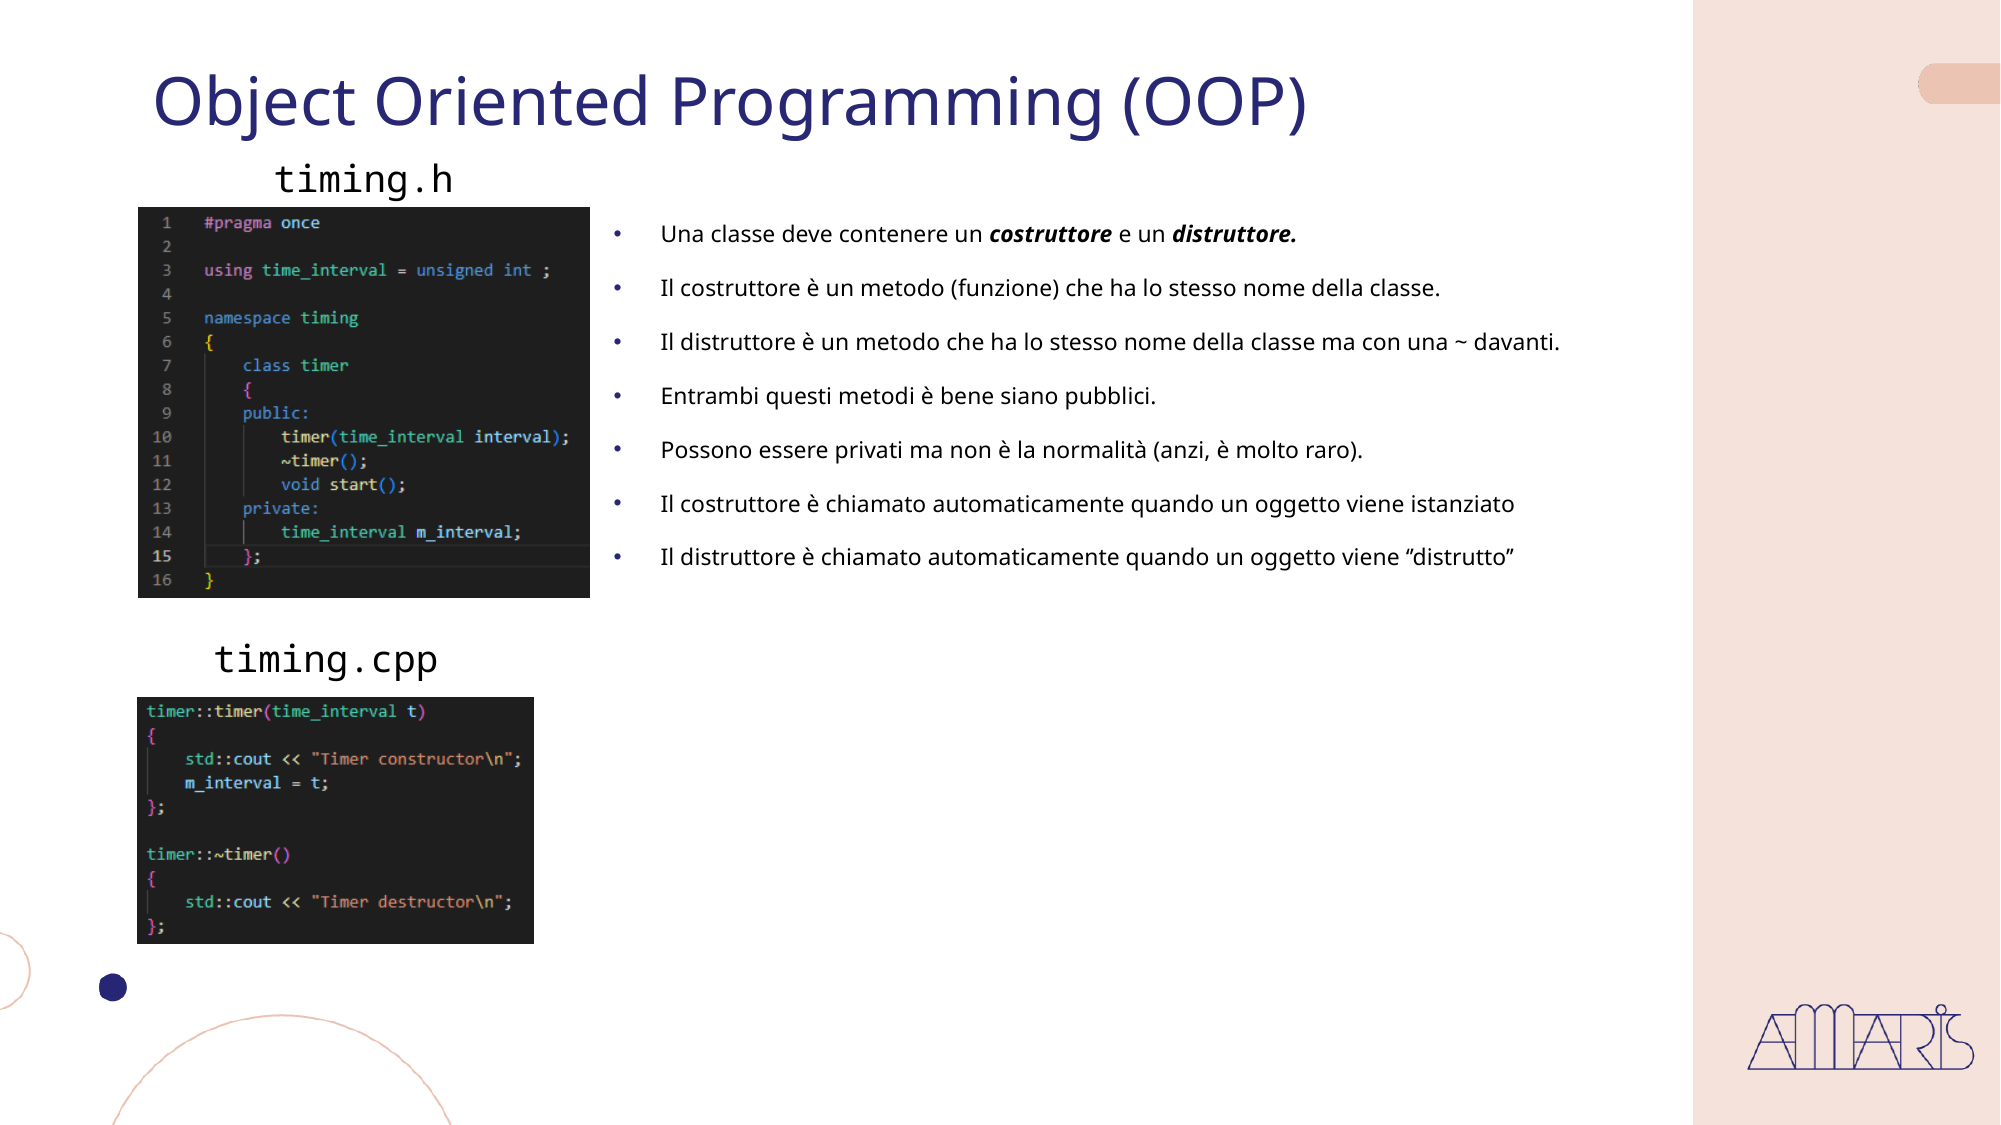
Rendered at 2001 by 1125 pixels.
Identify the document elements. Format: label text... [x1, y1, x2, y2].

picture [138, 209, 590, 598]
title Object Oriented Programming (OOP) [137, 59, 1577, 148]
text_box timing.h [128, 147, 599, 209]
text_box timing.cpp [90, 627, 561, 689]
picture [137, 697, 534, 944]
text_box Una classe deve contenere un costruttore e un distruttore. Il costruttore è un metodo (funzione) che ha lo stesso nome della classe. Il distruttore è un metodo che ha lo stesso nome della classe ma con una ~ davanti. Entrambi questi metodi è bene siano pubblici. Possono essere privati ma non è la normalità (anzi, è molto raro). Il costruttore è chiamato automaticamente quando un oggetto viene istanziato Il distruttore è chiamato automaticamente quando un oggetto viene ‘’distrutto’’ [598, 207, 1584, 612]
